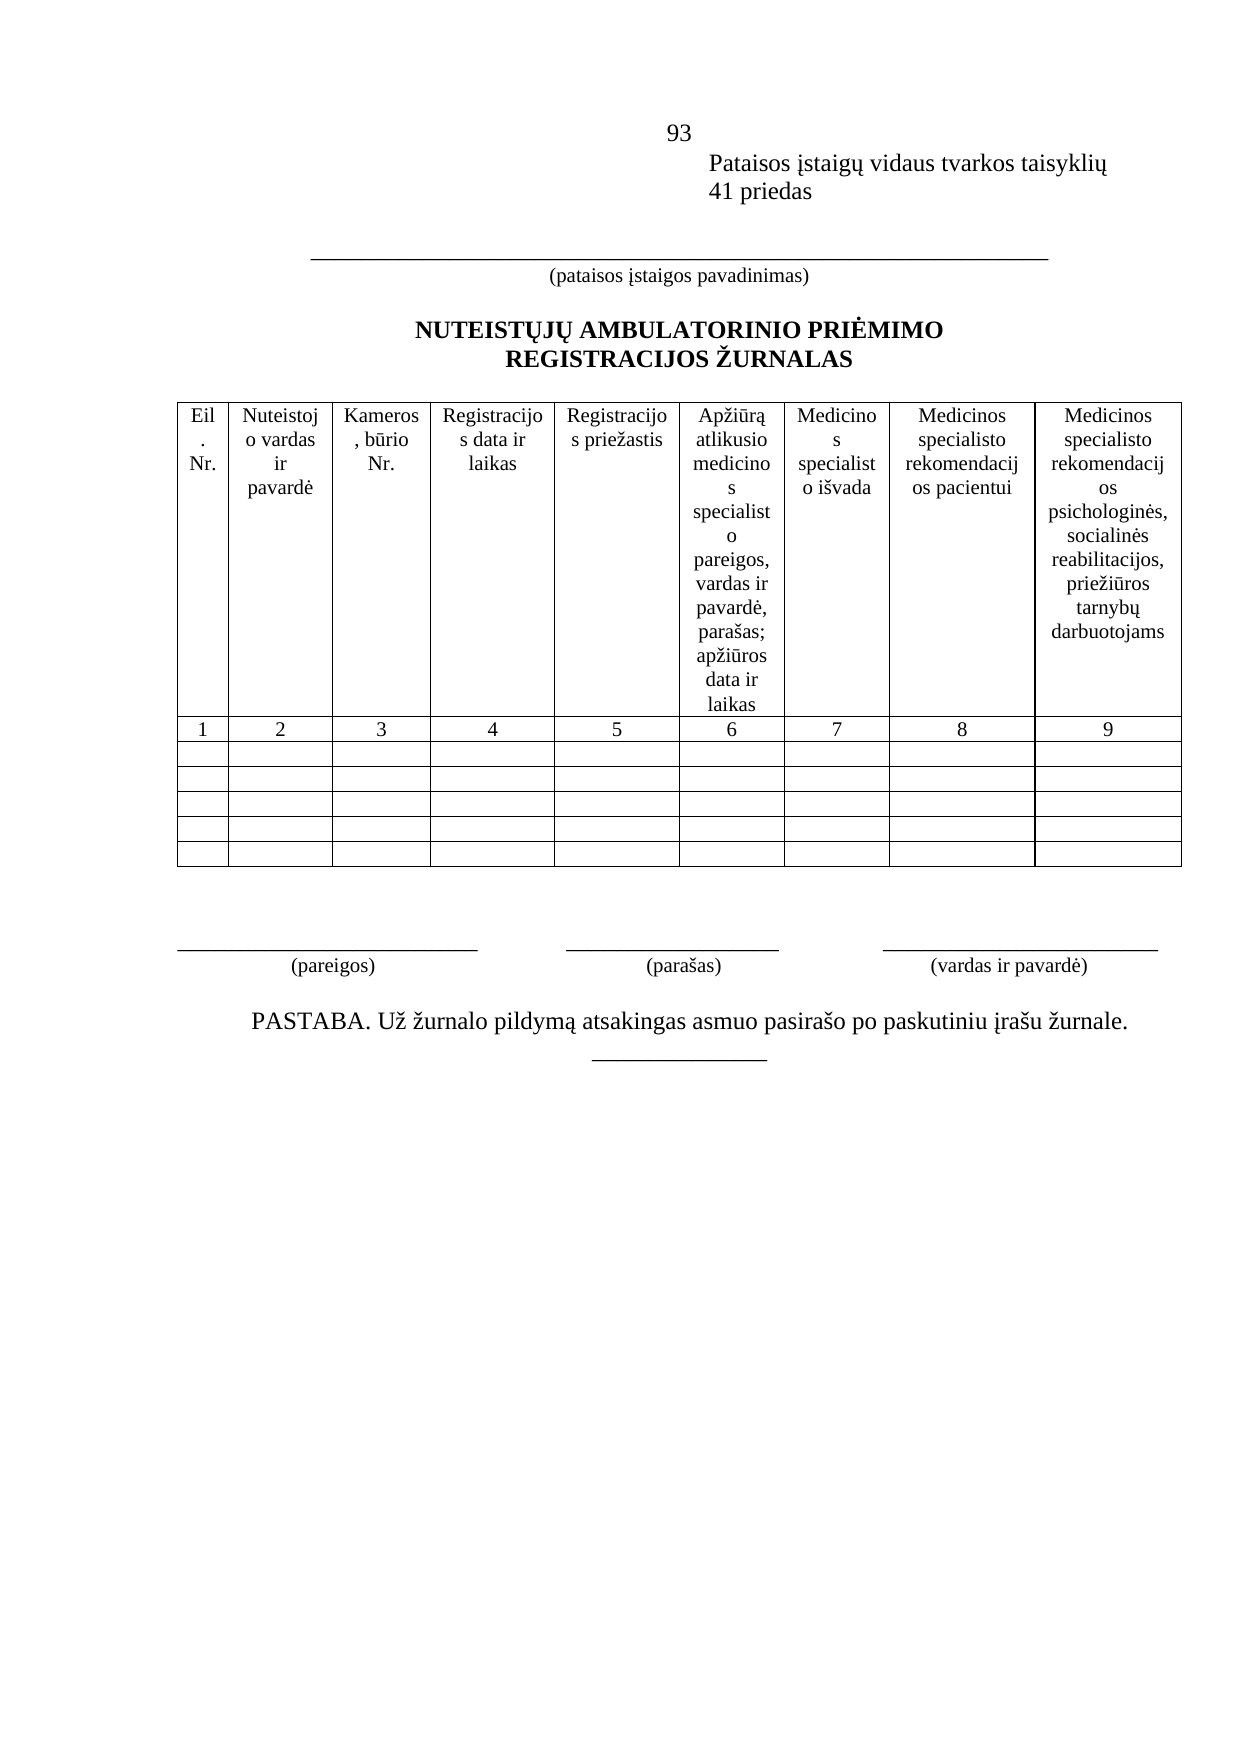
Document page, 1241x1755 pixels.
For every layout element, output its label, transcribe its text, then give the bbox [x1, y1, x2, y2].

table_cell [333, 767, 430, 791]
table_cell [890, 767, 1034, 791]
table_header Medicinos specialisto išvada [785, 403, 889, 716]
table_cell [680, 792, 784, 816]
table_cell [333, 792, 430, 816]
table_cell [431, 742, 554, 766]
table_cell [229, 842, 332, 866]
table_cell [178, 842, 228, 866]
table_cell [229, 792, 332, 816]
table_cell 9 [1036, 717, 1181, 741]
table_cell 7 [785, 717, 889, 741]
table_cell [229, 817, 332, 841]
table_header Kameros, būrio Nr. [333, 403, 430, 716]
text 41 priedas [177, 176, 1181, 205]
table_cell 2 [229, 717, 332, 741]
table_cell [229, 767, 332, 791]
table_cell 1 [178, 717, 228, 741]
text (pataisos įstaigos pavadinimas) [177, 263, 1181, 287]
table_cell [890, 742, 1034, 766]
table_cell [229, 742, 332, 766]
table_cell [431, 767, 554, 791]
table_cell [785, 742, 889, 766]
text NUTEISTŲJŲ AMBULATORINIO PRIĖMIMO [177, 315, 1181, 344]
table_cell [890, 817, 1034, 841]
table_cell [178, 817, 228, 841]
table_header Medicinos specialisto rekomendacijos psichologinės, socialinės reabilitacijos, priežiūros tarnybų darbuotojams [1036, 403, 1181, 716]
table_cell [333, 817, 430, 841]
text ___________________________________________________________ [177, 234, 1181, 263]
table_cell 3 [333, 717, 430, 741]
table_header Nuteistojo vardas ir pavardė [229, 403, 332, 716]
table_cell [785, 817, 889, 841]
table_cell [1036, 817, 1181, 841]
table_cell [785, 842, 889, 866]
table_cell [680, 767, 784, 791]
table_cell [1036, 742, 1181, 766]
text Pataisos įstaigų vidaus tvarkos taisyklių [709, 148, 1181, 176]
table_header Registracijos data ir laikas [431, 403, 554, 716]
text ________________________ _________________ ______________________ [177, 925, 1181, 953]
table_cell 4 [431, 717, 554, 741]
text REGISTRACIJOS ŽURNALAS [177, 344, 1181, 373]
table_cell [178, 767, 228, 791]
text (pareigos) (parašas) (vardas ir pavardė) [177, 953, 1181, 977]
table_cell [333, 742, 430, 766]
table_cell [555, 792, 679, 816]
table_cell [680, 817, 784, 841]
table_cell [1036, 767, 1181, 791]
table_cell 8 [890, 717, 1034, 741]
table_cell [555, 767, 679, 791]
text PASTABA. Už žurnalo pildymą atsakingas asmuo pasirašo po paskutiniu įrašu žurnale. [177, 1006, 1181, 1035]
text ______________ [177, 1035, 1181, 1064]
table_cell [680, 842, 784, 866]
table_cell [555, 742, 679, 766]
table_header Medicinos specialisto rekomendacijos pacientui [890, 403, 1034, 716]
table_cell [431, 842, 554, 866]
table_cell [890, 842, 1034, 866]
table_cell [1036, 842, 1181, 866]
table_cell [333, 842, 430, 866]
table_cell [555, 842, 679, 866]
table_cell [555, 817, 679, 841]
table_cell [785, 792, 889, 816]
table_cell [178, 742, 228, 766]
table_cell [1036, 792, 1181, 816]
table_cell 6 [680, 717, 784, 741]
table_cell 5 [555, 717, 679, 741]
table_cell [680, 742, 784, 766]
table_header Eil. Nr. [178, 403, 228, 716]
table_header Registracijos priežastis [555, 403, 679, 716]
table_cell [178, 792, 228, 816]
table_header Apžiūrą atlikusio medicinos specialisto pareigos, vardas ir pavardė, parašas; apžiūros data ir laikas [680, 403, 784, 716]
table_cell [785, 767, 889, 791]
table_cell [890, 792, 1034, 816]
table_cell [431, 792, 554, 816]
table_cell [431, 817, 554, 841]
